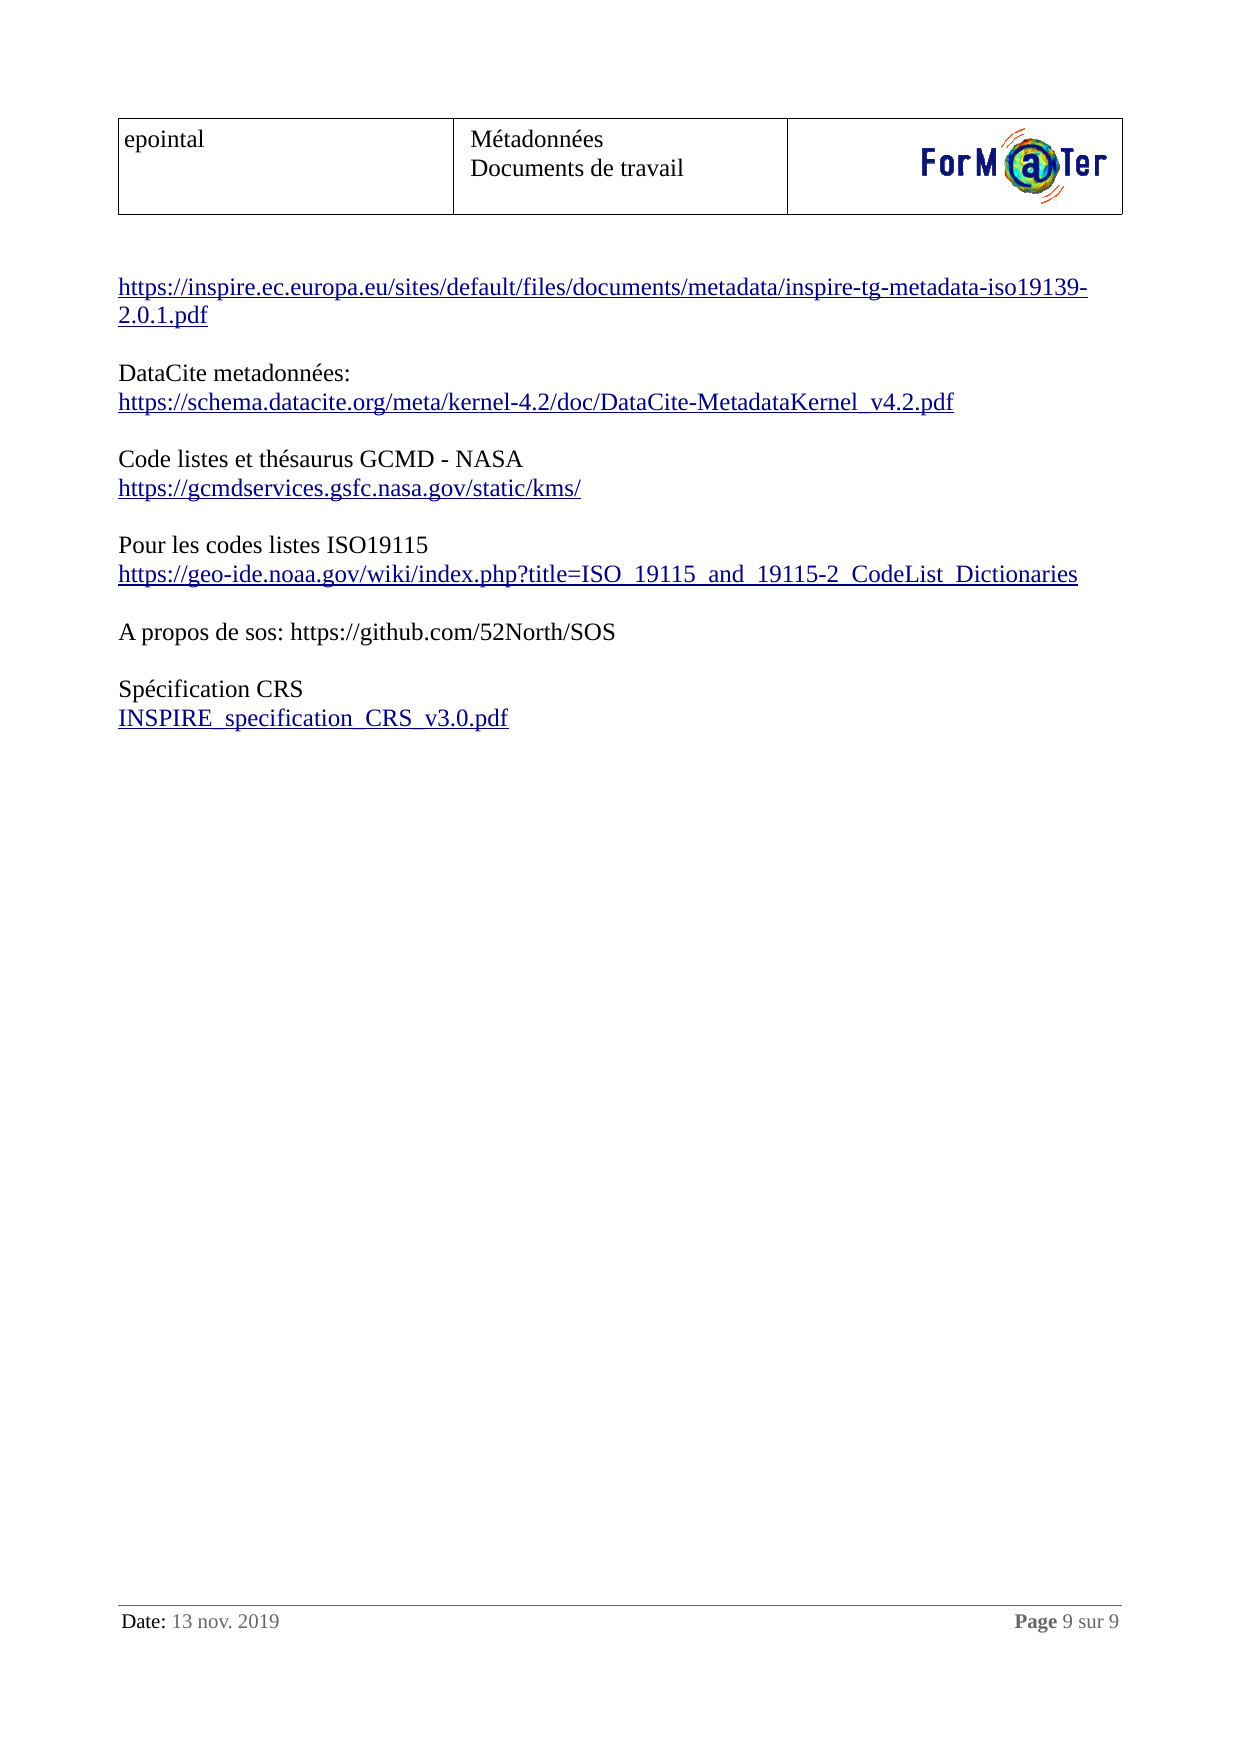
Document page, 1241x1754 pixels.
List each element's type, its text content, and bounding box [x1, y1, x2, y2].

text https://schema.datacite.org/meta/kernel-4.2/doc/DataCite-MetadataKernel_v4.2.pdf [118, 387, 1122, 416]
text Pour les codes listes ISO19115 [118, 531, 1122, 559]
text Code listes et thésaurus GCMD - NASA [118, 444, 1122, 473]
text A propos de sos: https://github.com/52North/SOS [118, 617, 1122, 646]
picture [911, 123, 1117, 208]
text DataCite metadonnées: [118, 358, 1122, 387]
text https://inspire.ec.europa.eu/sites/default/files/documents/metadata/inspire-tg-metadata-iso19139-2.0.1.pdf [118, 272, 1122, 329]
text INSPIRE_specification_CRS_v3.0.pdf [118, 703, 1122, 732]
text https://geo-ide.noaa.gov/wiki/index.php?title=ISO_19115_and_19115-2_CodeList_Dictionaries [118, 559, 1122, 588]
text Spécification CRS [118, 674, 1122, 703]
text https://gcmdservices.gsfc.nasa.gov/static/kms/ [118, 473, 1122, 502]
